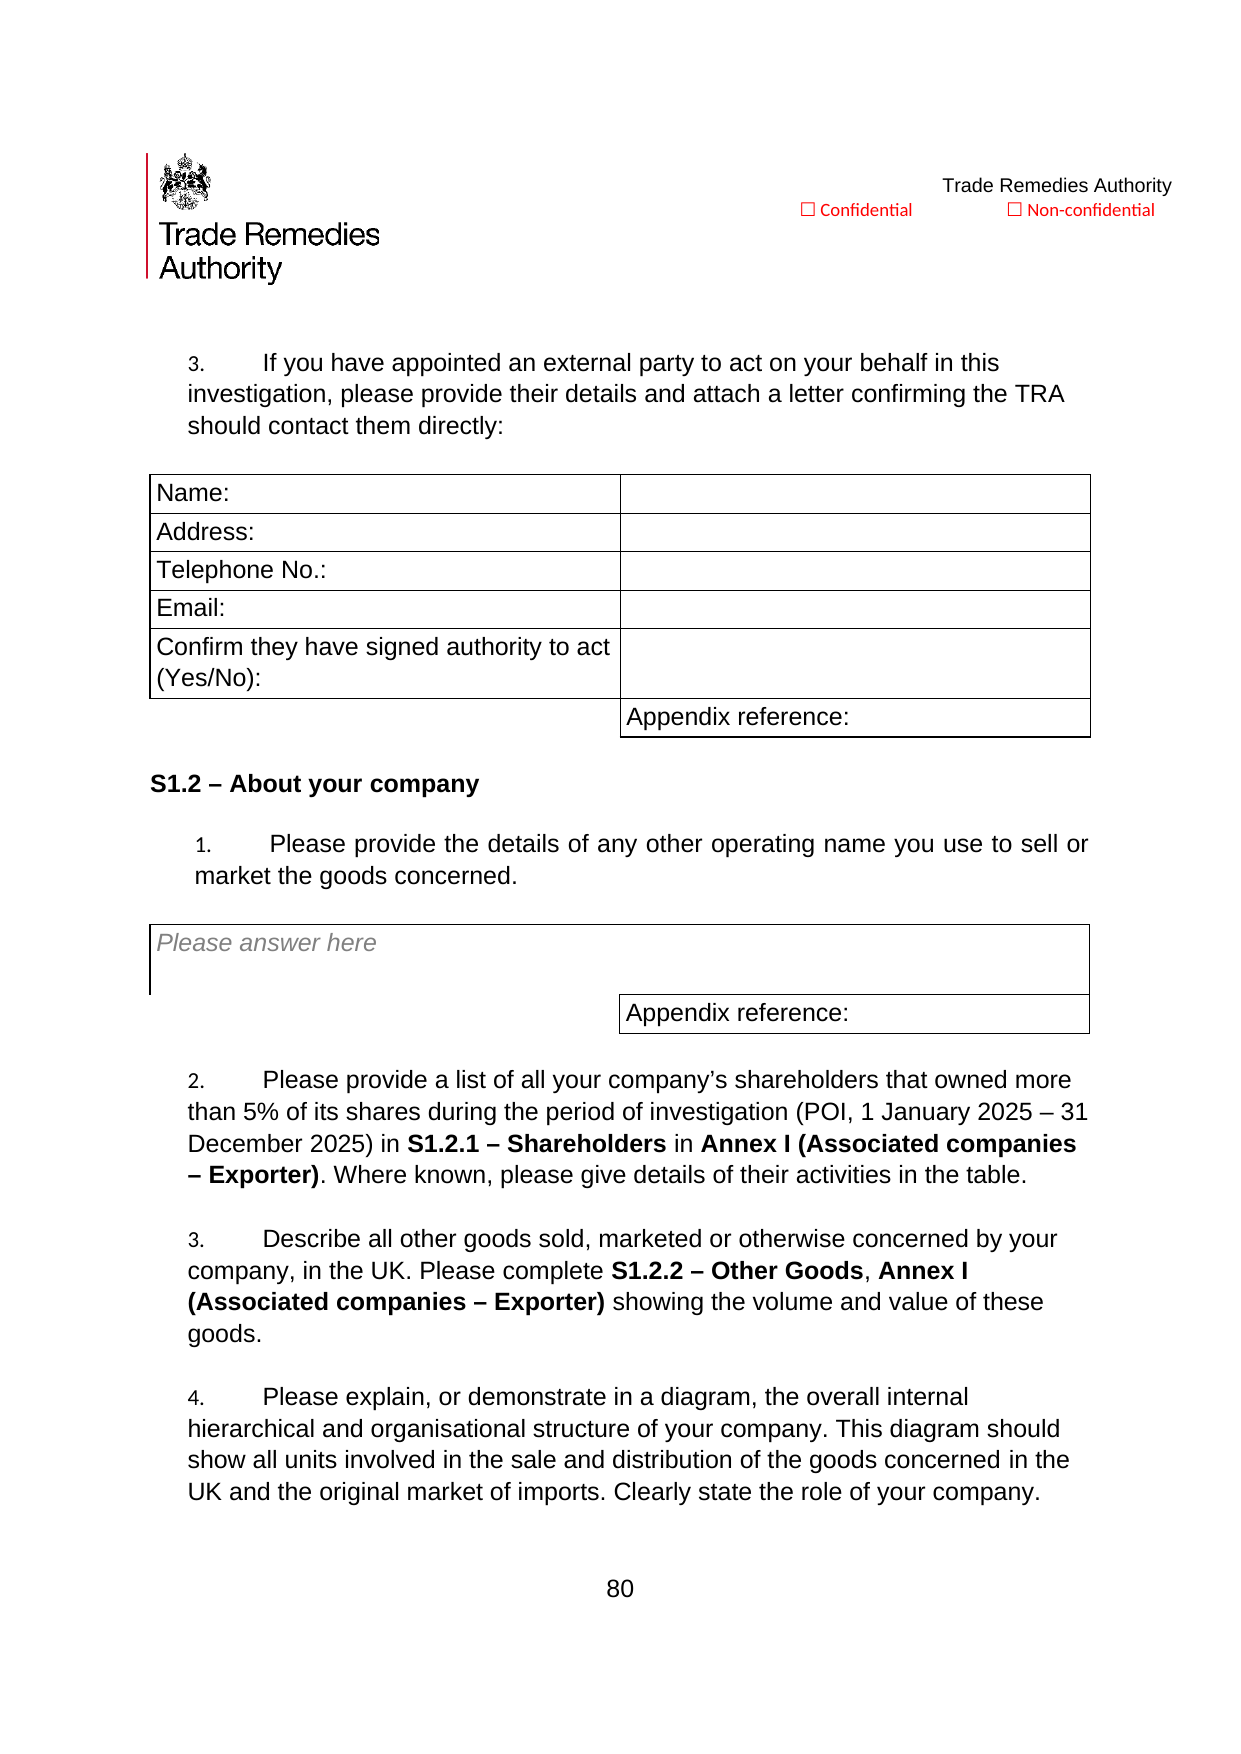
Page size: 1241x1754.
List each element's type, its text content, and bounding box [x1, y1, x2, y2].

subtitle S1.2 – About your company [150, 769, 1090, 798]
list Please explain, or demonstrate in a diagram, the overall internal hierarchical and organisational structure of your company. This diagram should show all units involved in the sale and distribution of the goods concerned in the UK and the original market of imports. Clearly state the role of your company. [187, 1382, 1090, 1506]
table_cell Telephone No.: [151, 552, 620, 589]
table_header Please answer here [151, 925, 1089, 994]
list Please provide a list of all your company’s shareholders that owned more than 5% of its shares during the period of investigation (POI, 1 January 2025 – 31 December 2025) in S1.2.1 – Shareholders in Annex I (Associated companies – Exporter). Where known, please give details of their activities in the table. [187, 1065, 1090, 1189]
table_cell Address: [151, 514, 620, 551]
table_cell Appendix reference: [621, 699, 1090, 736]
table_cell Confirm they have signed authority to act (Yes/No): [151, 629, 620, 698]
table_cell [621, 552, 1090, 589]
table_cell [150, 699, 620, 736]
table_cell [621, 591, 1090, 628]
table_cell [150, 995, 619, 1033]
table_cell Email: [151, 591, 620, 628]
list Please provide the details of any other operating name you use to sell or market the goods concerned. [194, 829, 1090, 890]
table_cell [621, 514, 1090, 551]
list Describe all other goods sold, marketed or otherwise concerned by your company, in the UK. Please complete S1.2.2 – Other Goods, Annex I (Associated companies – Exporter) showing the volume and value of these goods. [187, 1224, 1090, 1347]
list If you have appointed an external party to act on your behalf in this investigation, please provide their details and attach a letter confirming the TRA should contact them directly: [187, 347, 1090, 440]
table_header [621, 475, 1090, 513]
table_header Name: [151, 475, 620, 513]
table_cell Appendix reference: [620, 995, 1089, 1033]
table_cell [621, 629, 1090, 698]
